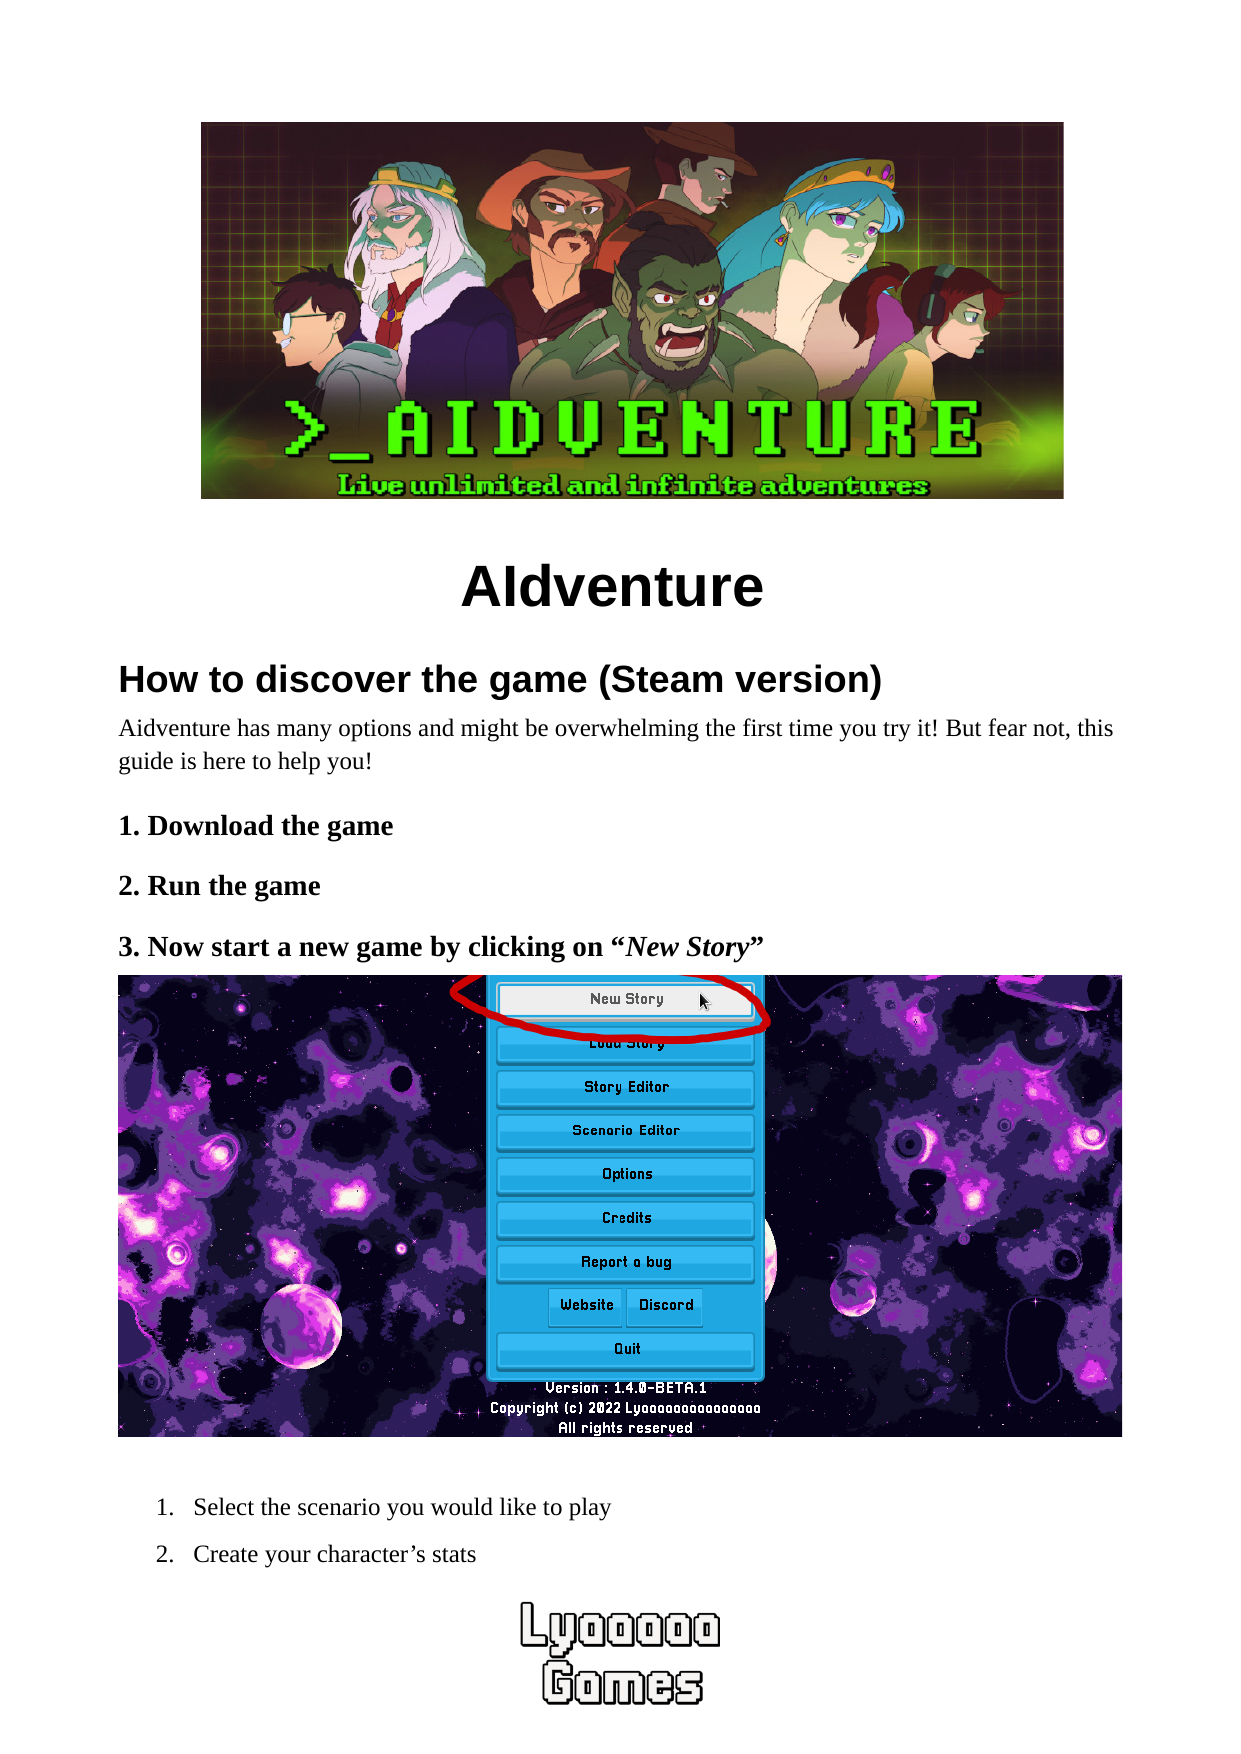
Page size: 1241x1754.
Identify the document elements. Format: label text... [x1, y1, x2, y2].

subtitle 3. Now start a new game by clicking on “New Story” [118, 929, 1122, 963]
subtitle How to discover the game (Steam version) [118, 657, 1122, 700]
picture [520, 1592, 720, 1715]
subtitle 1. Download the game [118, 808, 1122, 841]
picture [118, 975, 1123, 1440]
text Aidventure has many options and might be overwhelming the first time you try it! But fear not, this guide is here to help you! [118, 713, 1122, 774]
picture [201, 122, 1064, 499]
list Select the scenario you would like to play [156, 1492, 1122, 1521]
list Create your character’s stats [156, 1539, 1122, 1568]
subtitle 2. Run the game [118, 868, 1122, 902]
title AIdventure [118, 552, 1122, 619]
